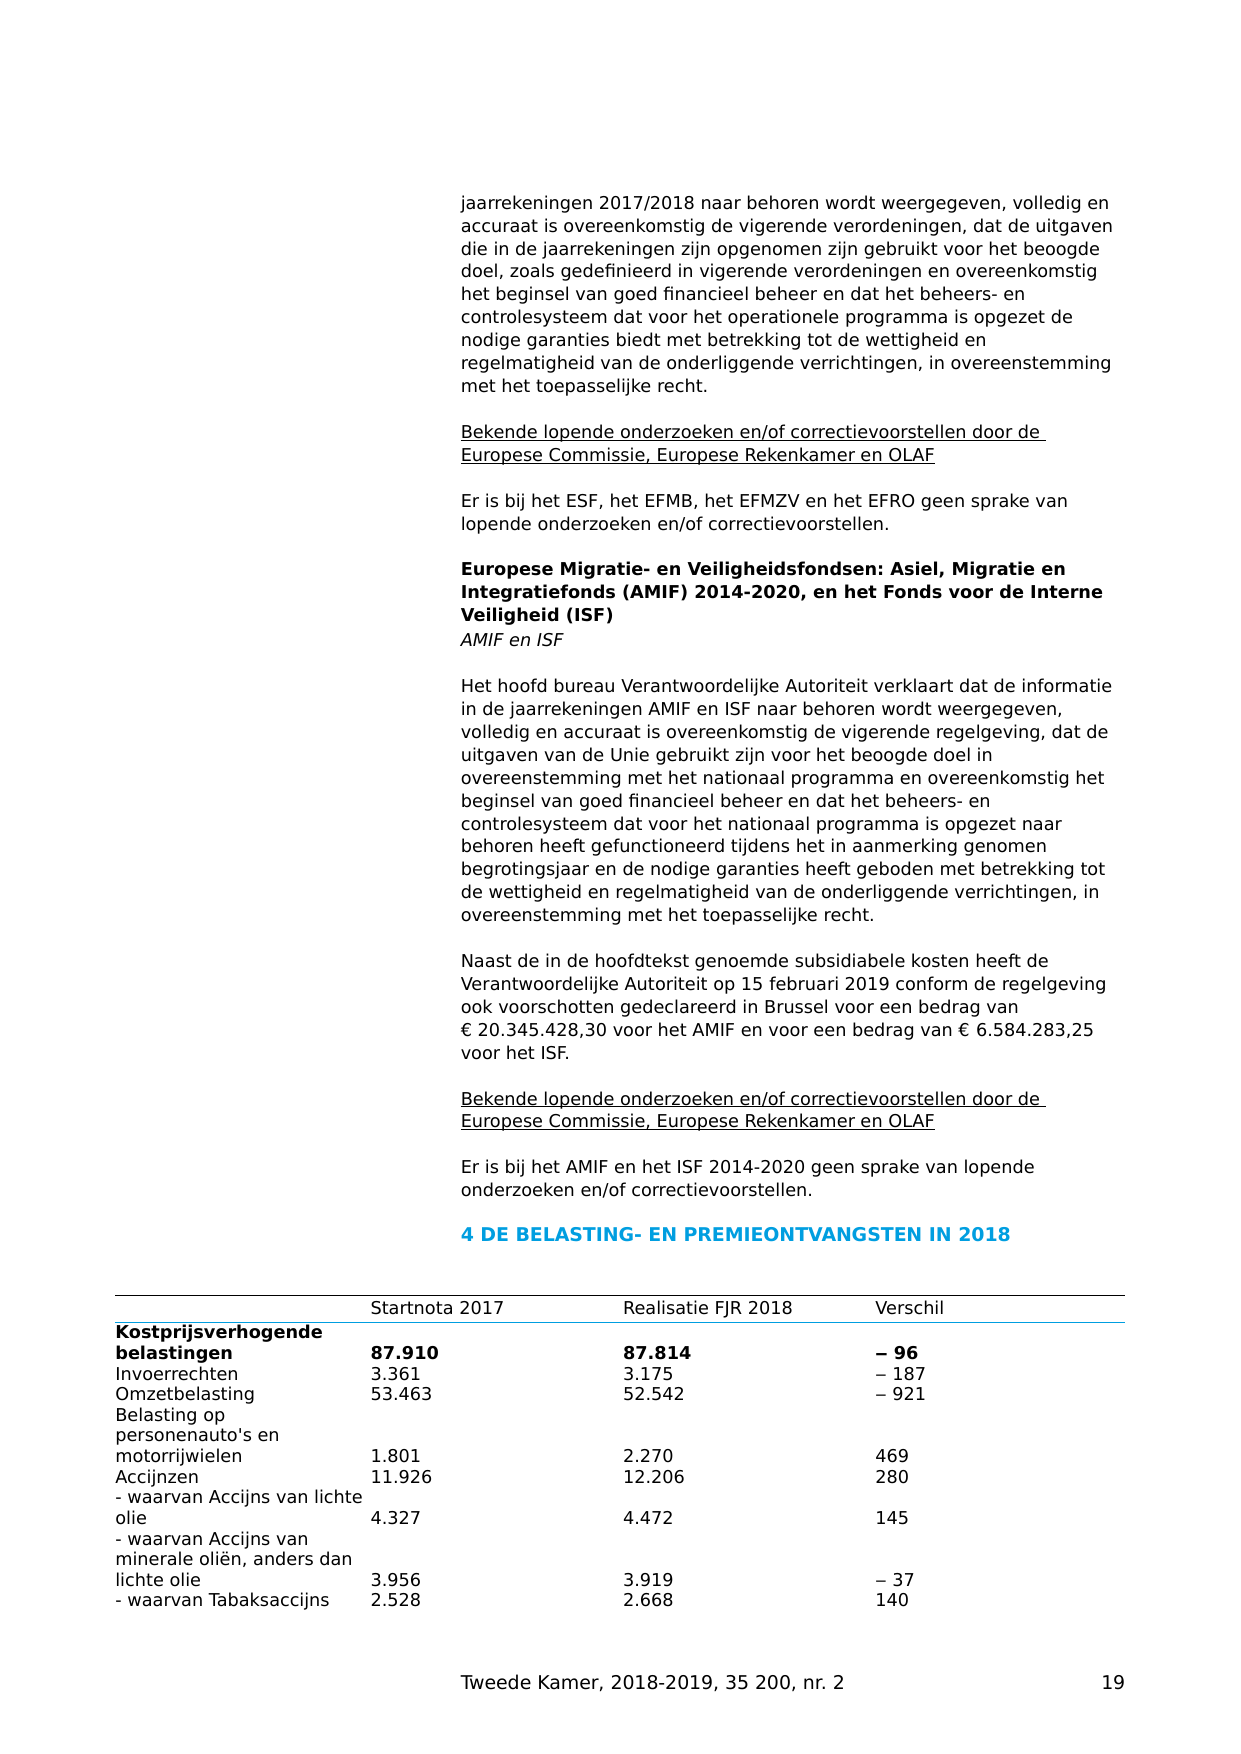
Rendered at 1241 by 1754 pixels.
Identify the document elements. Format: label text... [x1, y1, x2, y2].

table_cell 2.270 [620, 1405, 872, 1467]
table_cell 140 [872, 1590, 1125, 1611]
table_cell 11.926 [368, 1467, 620, 1487]
table_cell Belasting op personenauto's en motorrijwielen [115, 1405, 367, 1467]
title 4 De belasting- en premieontvangsten in 2018 [461, 1224, 1125, 1246]
table_cell 2.528 [368, 1590, 620, 1611]
text Het hoofd bureau Verantwoordelijke Autoriteit verklaart dat de informatie in de jaarrekeningen AMIF en ISF naar behoren wordt weergegeven, volledig en accuraat is overeenkomstig de vigerende regelgeving, dat de uitgaven van de Unie gebruikt zijn voor het beoogde doel in overeenstemming met het nationaal programma en overeenkomstig het beginsel van goed financieel beheer en dat het beheers- en controlesysteem dat voor het nationaal programma is opgezet naar behoren heeft gefunctioneerd tijdens het in aanmerking genomen begrotingsjaar en de nodige garanties heeft geboden met betrekking tot de wettigheid en regelmatigheid van de onderliggende verrichtingen, in overeenstemming met het toepasselijke recht. [461, 674, 1125, 926]
table_cell 87.910 [368, 1323, 620, 1363]
table_cell - waarvan Accijns van lichte olie [115, 1487, 367, 1528]
table_cell Accijnzen [115, 1467, 367, 1487]
table_cell Kostprijsverhogende belastingen [115, 1323, 367, 1363]
table_cell - waarvan Tabaksaccijns [115, 1590, 367, 1611]
table_cell [115, 1296, 367, 1322]
table_cell Invoerrechten [115, 1364, 367, 1384]
table_cell Startnota 2017 [368, 1296, 620, 1322]
table_cell ‒ 921 [872, 1384, 1125, 1405]
table_cell - waarvan Accijns van minerale oliën, anders dan lichte olie [115, 1529, 367, 1590]
table_cell ‒ 37 [872, 1529, 1125, 1590]
table_cell 53.463 [368, 1384, 620, 1405]
text Naast de in de hoofdtekst genoemde subsidiabele kosten heeft de Verantwoordelijke Autoriteit op 15 februari 2019 conform de regelgeving ook voorschotten gedeclareerd in Brussel voor een bedrag van € 20.345.428,30 voor het AMIF en voor een bedrag van € 6.584.283,25 voor het ISF. [461, 949, 1125, 1064]
table_header De belasting- en premieontvangsten in 2018 op EMU-basis (in miljoenen euro's) [115, 1270, 1125, 1295]
table_cell ‒ 96 [872, 1323, 1125, 1363]
table_cell 3.175 [620, 1364, 872, 1384]
table_cell Verschil [872, 1296, 1125, 1322]
table_cell 3.919 [620, 1529, 872, 1590]
table_cell 3.956 [368, 1529, 620, 1590]
text Bekende lopende onderzoeken en/of correctievoorstellen door de Europese Commissie, Europese Rekenkamer en OLAF [461, 1087, 1125, 1132]
text AMIF en ISF [461, 628, 1125, 651]
table_cell 12.206 [620, 1467, 872, 1487]
table_cell 52.542 [620, 1384, 872, 1405]
table_cell 2.668 [620, 1590, 872, 1611]
text Er is bij het ESF, het EFMB, het EFMZV en het EFRO geen sprake van lopende onderzoeken en/of correctievoorstellen. [461, 489, 1125, 534]
table_cell Omzetbelasting [115, 1384, 367, 1405]
table_cell 280 [872, 1467, 1125, 1487]
text Er is bij het AMIF en het ISF 2014-2020 geen sprake van lopende onderzoeken en/of correctievoorstellen. [461, 1155, 1125, 1201]
text jaarrekeningen 2017/2018 naar behoren wordt weergegeven, volledig en accuraat is overeenkomstig de vigerende verordeningen, dat de uitgaven die in de jaarrekeningen zijn opgenomen zijn gebruikt voor het beoogde doel, zoals gedefinieerd in vigerende verordeningen en overeenkomstig het beginsel van goed financieel beheer en dat het beheers- en controlesysteem dat voor het operationele programma is opgezet de nodige garanties biedt met betrekking tot de wettigheid en regelmatigheid van de onderliggende verrichtingen, in overeenstemming met het toepasselijke recht. [461, 191, 1125, 397]
text Bekende lopende onderzoeken en/of correctievoorstellen door de Europese Commissie, Europese Rekenkamer en OLAF [461, 420, 1125, 466]
table_cell 4.327 [368, 1487, 620, 1528]
table_cell 4.472 [620, 1487, 872, 1528]
table_cell ‒ 187 [872, 1364, 1125, 1384]
table_cell 87.814 [620, 1323, 872, 1363]
table_cell 469 [872, 1405, 1125, 1467]
table_cell Realisatie FJR 2018 [620, 1296, 872, 1322]
text Europese Migratie- en Veiligheidsfondsen: Asiel, Migratie en Integratiefonds (AMIF) 2014-2020, en het Fonds voor de Interne Veiligheid (ISF) [461, 557, 1125, 626]
table_cell 3.361 [368, 1364, 620, 1384]
table_cell 145 [872, 1487, 1125, 1528]
table_cell 1.801 [368, 1405, 620, 1467]
